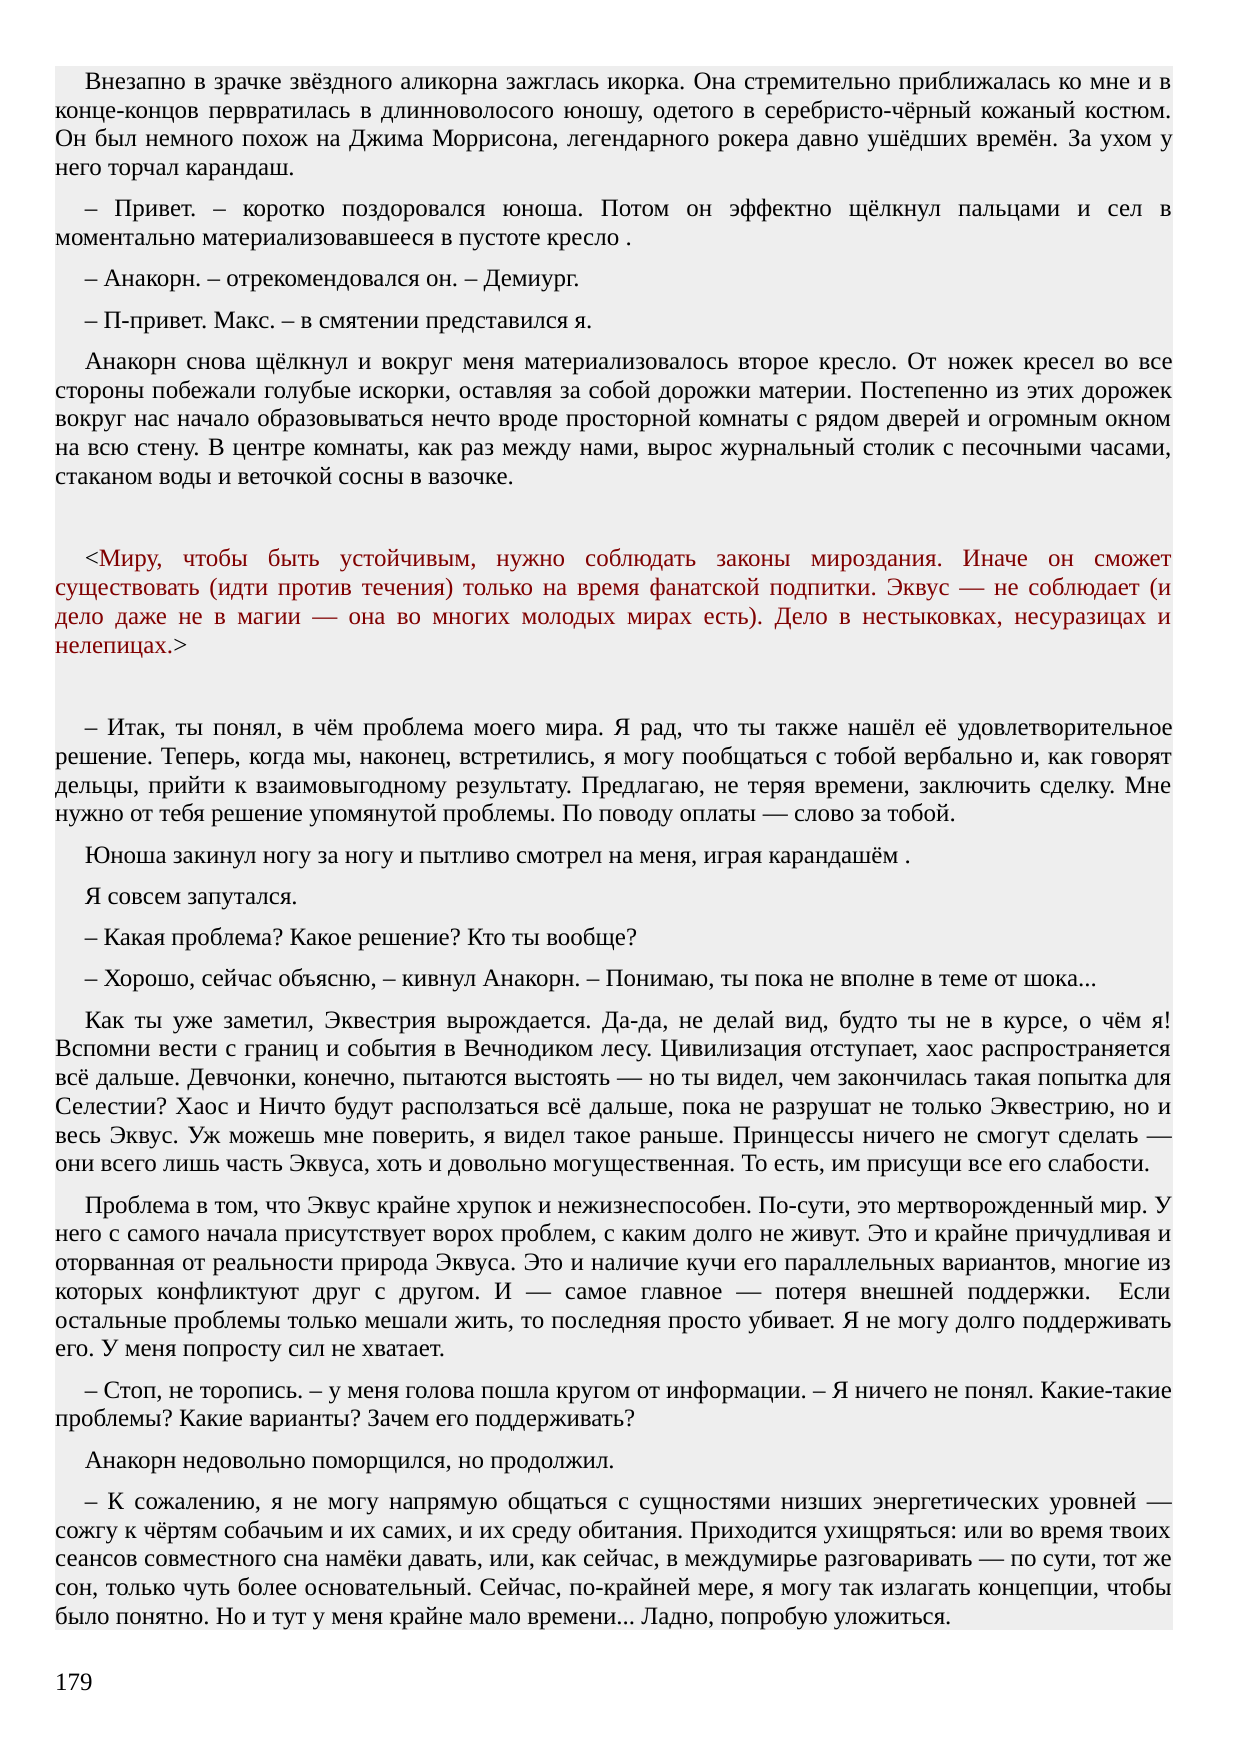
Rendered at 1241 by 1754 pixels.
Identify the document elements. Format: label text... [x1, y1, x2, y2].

text Внезапно в зрачке звёздного аликорна зажглась икорка. Она стремительно приближалась ко мне и в конце-концов первратилась в длинноволосого юношу, одетого в серебристо-чёрный кожаный костюм. Он был немного похож на Джима Моррисона, легендарного рокера давно ушёдших времён. За ухом у него торчал карандаш. [55, 66, 1173, 181]
text – П-привет. Макс. – в смятении представился я. [55, 305, 1173, 333]
text Как ты уже заметил, Эквестрия вырождается. Да-да, не делай вид, будто ты не в курсе, о чём я! Вспомни вести с границ и события в Вечнодиком лесу. Цивилизация отступает, хаос распространяется всё дальше. Девчонки, конечно, пытаются выстоять — но ты видел, чем закончилась такая попытка для Селестии? Хаос и Ничто будут расползаться всё дальше, пока не разрушат не только Эквестрию, но и весь Эквус. Уж можешь мне поверить, я видел такое раньше. Принцессы ничего не смогут сделать — они всего лишь часть Эквуса, хоть и довольно могущественная. То есть, им присущи все его слабости. [55, 1005, 1173, 1177]
text – К сожалению, я не могу напрямую общаться с сущностями низших энергетических уровней — сожгу к чёртям собачьим и их самих, и их среду обитания. Приходится ухищряться: или во время твоих сеансов совместного сна намёки давать, или, как сейчас, в междумирье разговаривать — по сути, тот же сон, только чуть более основательный. Сейчас, по-крайней мере, я могу так излагать концепции, чтобы было понятно. Но и тут у меня крайне мало времени... Ладно, попробую уложиться. [55, 1486, 1173, 1630]
text – Анакорн. – отрекомендовался он. – Демиург. [55, 263, 1173, 292]
text – Хорошо, сейчас объясню, – кивнул Анакорн. – Понимаю, ты пока не вполне в теме от шока... [55, 963, 1173, 992]
text – Стоп, не торопись. – у меня голова пошла кругом от информации. – Я ничего не понял. Какие-такие проблемы? Какие варианты? Зачем его поддерживать? [55, 1375, 1173, 1432]
text Юноша закинул ногу за ногу и пытливо смотрел на меня, играя карандашём . [55, 840, 1173, 868]
text – Какая проблема? Какое решение? Кто ты вообще? [55, 922, 1173, 951]
text – Итак, ты понял, в чём проблема моего мира. Я рад, что ты также нашёл её удовлетворительное решение. Теперь, когда мы, наконец, встретились, я могу пообщаться с тобой вербально и, как говорят дельцы, прийти к взаимовыгодному результату. Предлагаю, не теряя времени, заключить сделку. Мне нужно от тебя решение упомянутой проблемы. По поводу оплаты — слово за тобой. [55, 712, 1173, 827]
text Я совсем запутался. [55, 881, 1173, 910]
text Проблема в том, что Эквус крайне хрупок и нежизнеспособен. По-сути, это мертворожденный мир. У него с самого начала присутствует ворох проблем, с каким долго не живут. Это и крайне причудливая и оторванная от реальности природа Эквуса. Это и наличие кучи его параллельных вариантов, многие из которых конфликтуют друг с другом. И — самое главное — потеря внешней поддержки. Если остальные проблемы только мешали жить, то последняя просто убивает. Я не могу долго поддерживать его. У меня попросту сил не хватает. [55, 1190, 1173, 1362]
text Анакорн недовольно поморщился, но продолжил. [55, 1445, 1173, 1473]
text <Миру, чтобы быть устойчивым, нужно соблюдать законы мироздания. Иначе он сможет существовать (идти против течения) только на время фанатской подпитки. Эквус — не соблюдает (и дело даже не в магии — она во многих молодых мирах есть). Дело в нестыковках, несуразицах и нелепицах.> [55, 543, 1173, 658]
text – Привет. – коротко поздоровался юноша. Потом он эффектно щёлкнул пальцами и сел в моментально материализовавшееся в пустоте кресло . [55, 193, 1173, 251]
text Анакорн снова щёлкнул и вокруг меня материализовалось второе кресло. От ножек кресел во все стороны побежали голубые искорки, оставляя за собой дорожки материи. Постепенно из этих дорожек вокруг нас начало образовываться нечто вроде просторной комнаты с рядом дверей и огромным окном на всю стену. В центре комнаты, как раз между нами, вырос журнальный столик с песочными часами, стаканом воды и веточкой сосны в вазочке. [55, 346, 1173, 490]
